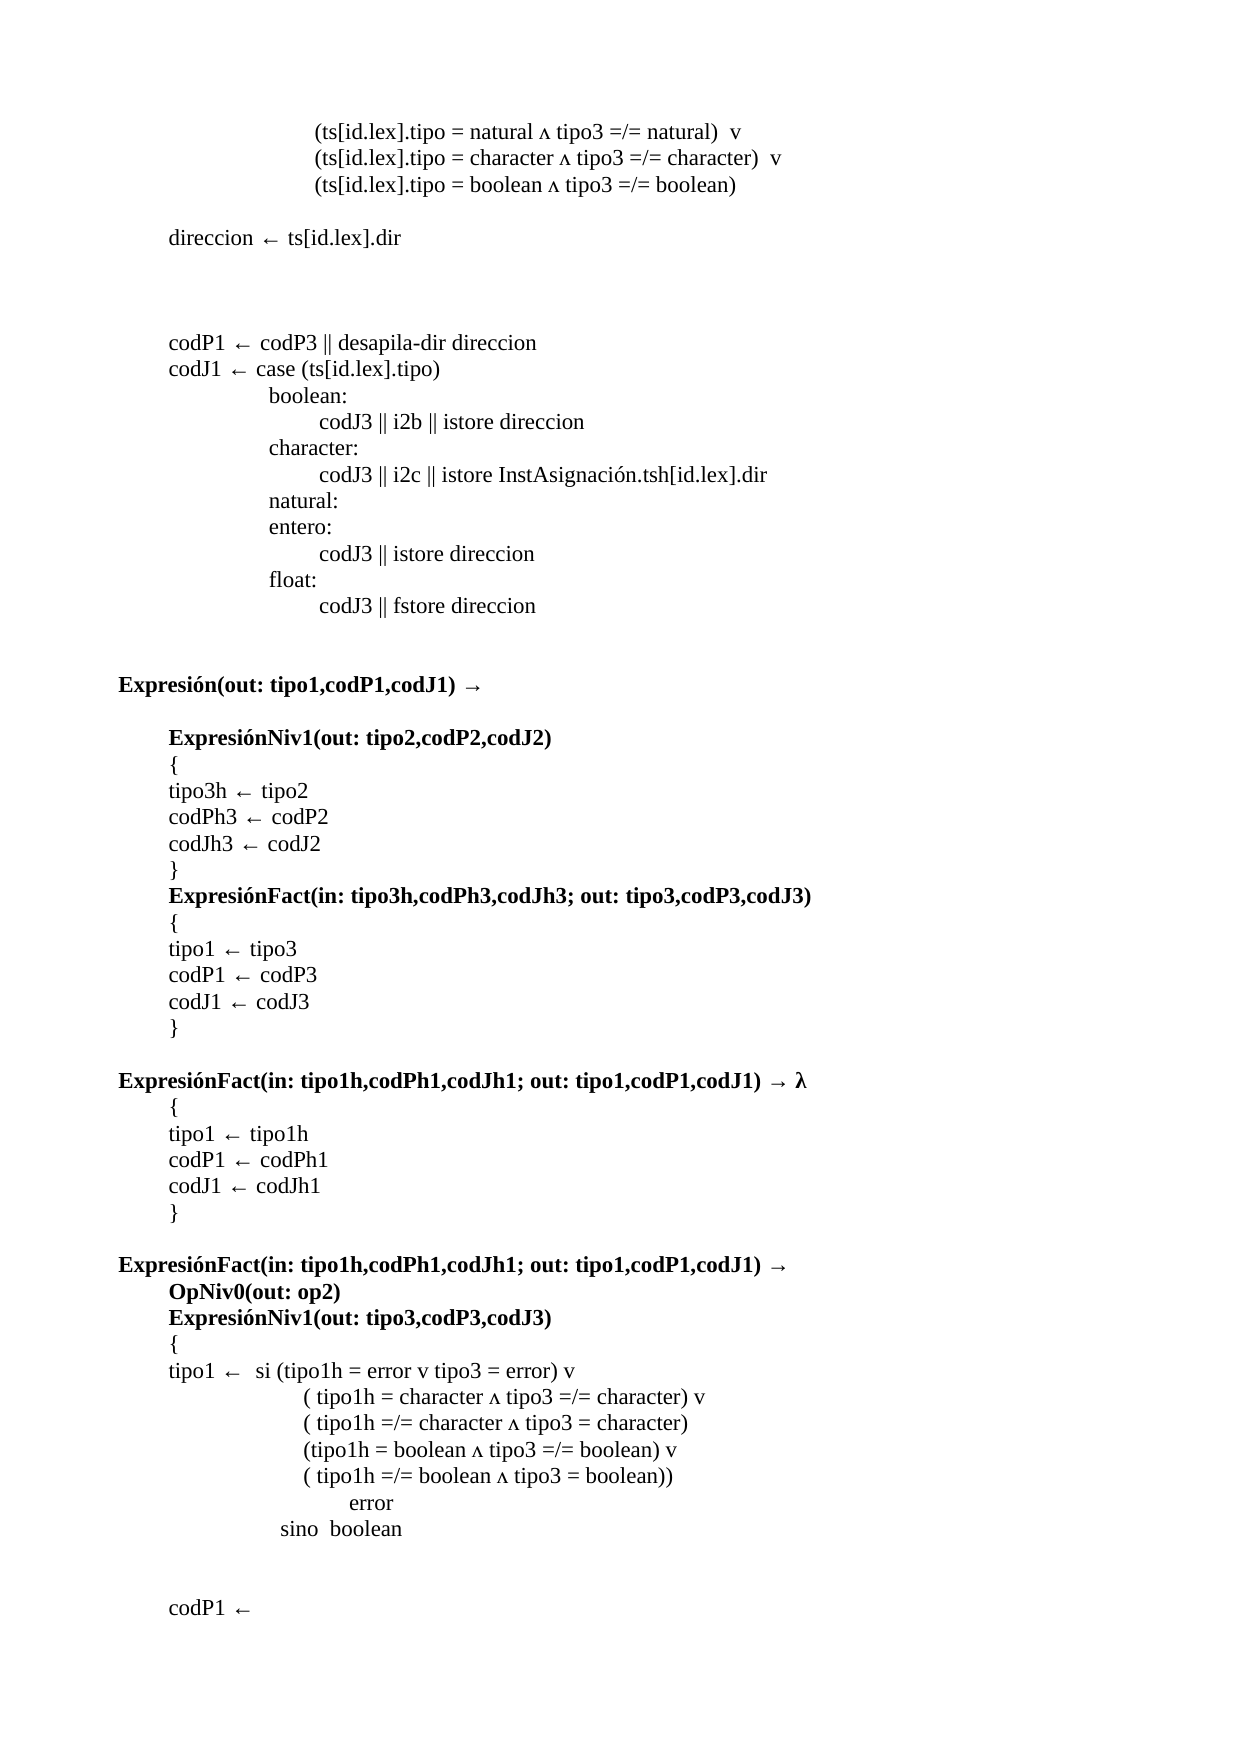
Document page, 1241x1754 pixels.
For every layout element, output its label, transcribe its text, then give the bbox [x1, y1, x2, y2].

text codPh3 ← codP2 [118, 803, 1122, 830]
text tipo1 ← tipo1h [118, 1119, 1122, 1146]
text ( tipo1h =/= boolean ᴧ tipo3 = boolean)) [118, 1462, 1122, 1488]
text codP1 ← codP3 [118, 961, 1122, 988]
text ( tipo1h = character ᴧ tipo3 =/= character) v [118, 1383, 1122, 1409]
text character: [118, 434, 1122, 461]
text { [118, 751, 1122, 777]
text direccion ← ts[id.lex].dir [118, 223, 1122, 250]
text Expresión(out: tipo1,codP1,codJ1) → [118, 672, 1122, 698]
text ExpresiónFact(in: tipo3h,codPh3,codJh3; out: tipo3,codP3,codJ3) [118, 882, 1122, 909]
text ExpresiónNiv1(out: tipo3,codP3,codJ3) [118, 1304, 1122, 1330]
text sino boolean [118, 1515, 1122, 1541]
text codJh3 ← codJ2 [118, 830, 1122, 856]
text tipo1 ← tipo3 [118, 935, 1122, 961]
text } [118, 856, 1122, 882]
text codJ1 ← codJh1 [118, 1172, 1122, 1199]
text { [118, 1330, 1122, 1357]
text entero: [118, 513, 1122, 540]
text ( tipo1h =/= character ᴧ tipo3 = character) [118, 1409, 1122, 1436]
text codP1 ← [118, 1594, 1122, 1620]
text ExpresiónNiv1(out: tipo2,codP2,codJ2) [118, 724, 1122, 751]
text } [118, 1014, 1122, 1041]
text error [118, 1488, 1122, 1515]
text codJ3 || fstore direccion [118, 592, 1122, 619]
text (tipo1h = boolean ᴧ tipo3 =/= boolean) v [118, 1436, 1122, 1462]
text codP1 ← codP3 || desapila-dir direccion [118, 329, 1122, 355]
text (ts[id.lex].tipo = boolean ᴧ tipo3 =/= boolean) [118, 171, 1122, 197]
text codJ3 || istore direccion [118, 540, 1122, 566]
text codJ1 ← case (ts[id.lex].tipo) [118, 355, 1122, 382]
text OpNiv0(out: op2) [118, 1278, 1122, 1304]
text codJ3 || i2c || istore InstAsignación.tsh[id.lex].dir [118, 461, 1122, 487]
text natural: [118, 487, 1122, 513]
text (ts[id.lex].tipo = natural ᴧ tipo3 =/= natural) v [118, 118, 1122, 144]
text codP1 ← codPh1 [118, 1146, 1122, 1172]
text (ts[id.lex].tipo = character ᴧ tipo3 =/= character) v [118, 144, 1122, 171]
text tipo3h ← tipo2 [118, 777, 1122, 803]
text codJ3 || i2b || istore direccion [118, 408, 1122, 434]
text { [118, 909, 1122, 935]
text codJ1 ← codJ3 [118, 988, 1122, 1014]
text { [118, 1093, 1122, 1119]
text ExpresiónFact(in: tipo1h,codPh1,codJh1; out: tipo1,codP1,codJ1) → λ [118, 1067, 1122, 1093]
text boolean: [118, 382, 1122, 408]
text } [118, 1199, 1122, 1225]
text float: [118, 566, 1122, 592]
text tipo1 ← si (tipo1h = error v tipo3 = error) v [118, 1357, 1122, 1383]
text ExpresiónFact(in: tipo1h,codPh1,codJh1; out: tipo1,codP1,codJ1) → [118, 1251, 1122, 1278]
